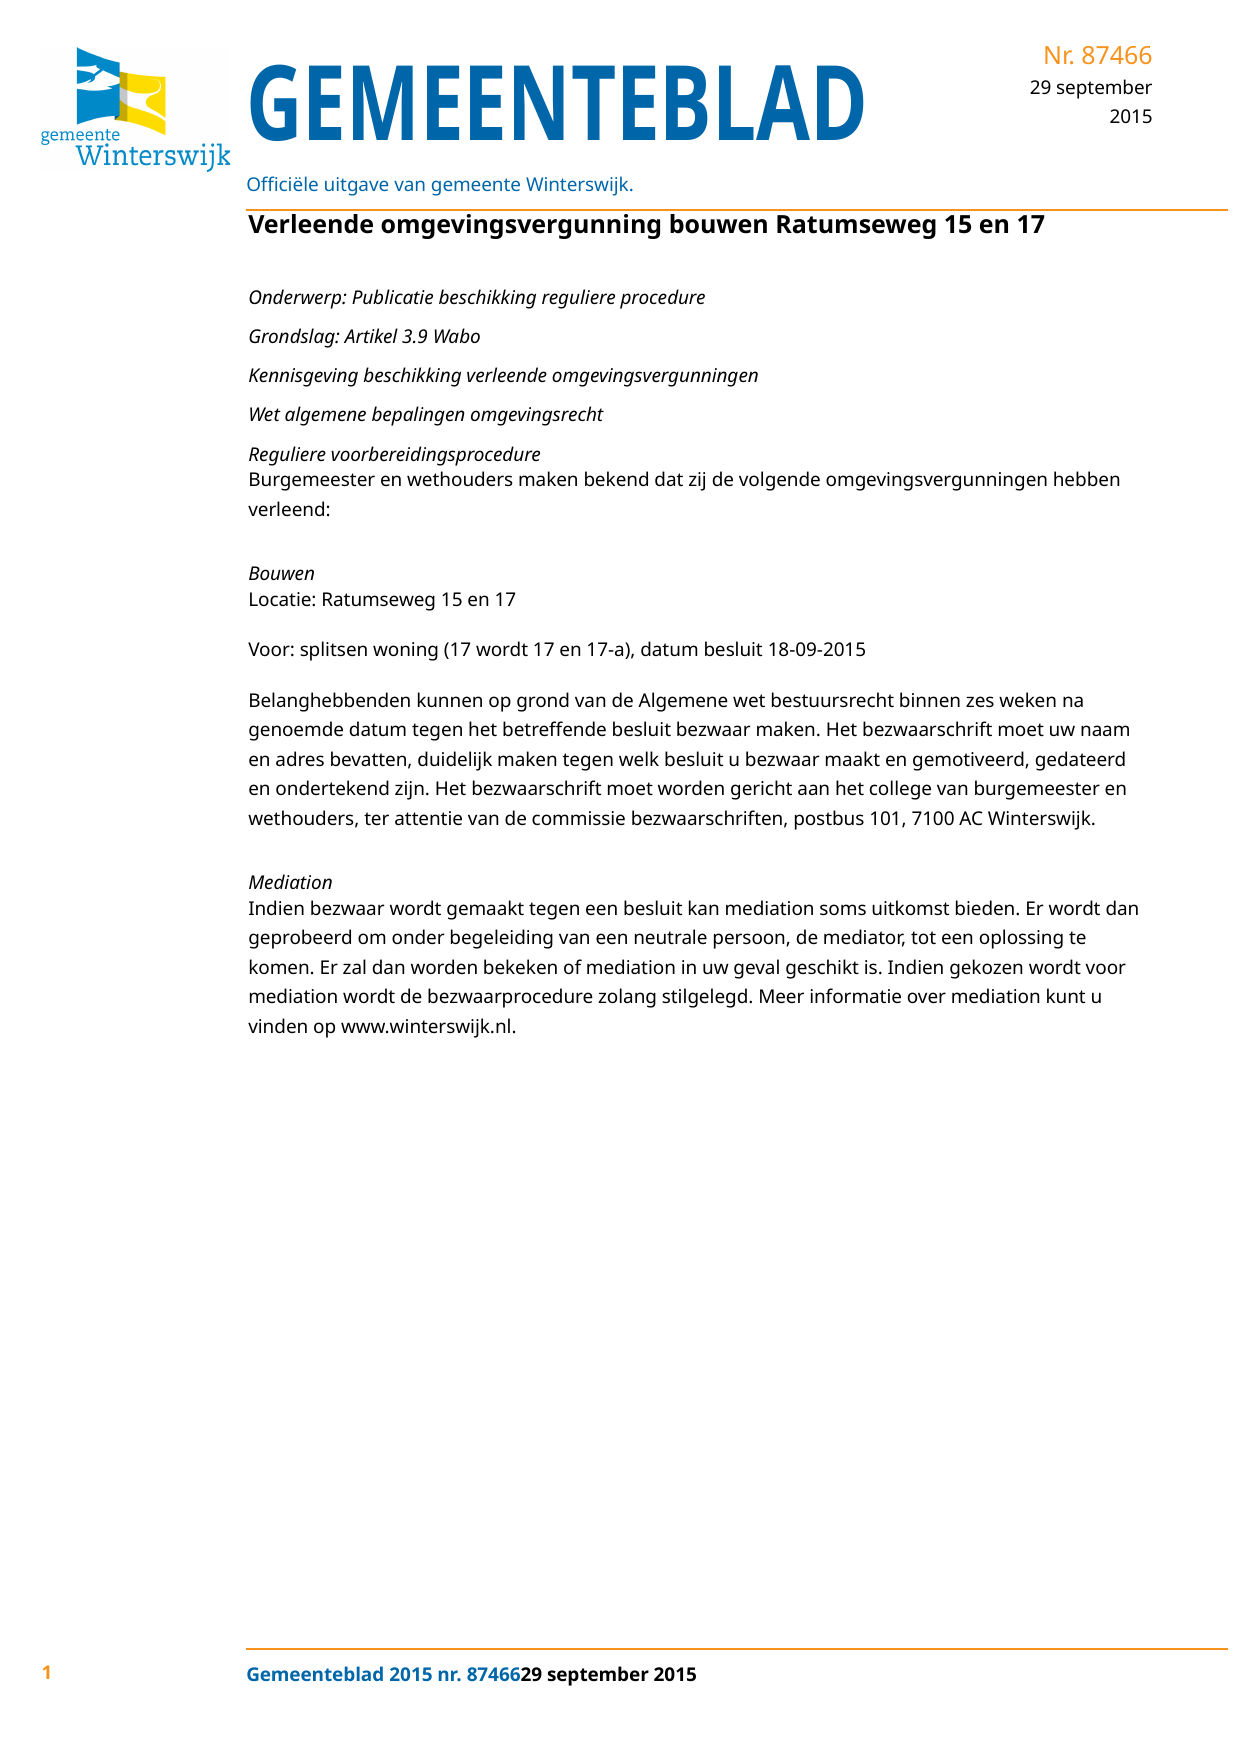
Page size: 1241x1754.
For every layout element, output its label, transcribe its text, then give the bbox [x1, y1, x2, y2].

text Onderwerp: Publicatie beschikking reguliere procedure [248, 284, 1152, 309]
picture [41, 47, 231, 172]
text Reguliere voorbereidingsprocedure [248, 441, 1152, 467]
text Kennisgeving beschikking verleende omgevingsvergunningen [248, 362, 1152, 388]
text Burgemeester en wethouders maken bekend dat zij de volgende omgevingsvergunningen hebben verleend: [248, 467, 1152, 522]
picture [225, 153, 231, 162]
text Bouwen [248, 560, 1152, 586]
text Locatie: Ratumseweg 15 en 17 [248, 586, 1152, 612]
text Wet algemene bepalingen omgevingsrecht [248, 402, 1152, 427]
text Indien bezwaar wordt gemaakt tegen een besluit kan mediation soms uitkomst bieden. Er wordt dan geprobeerd om onder begeleiding van een neutrale persoon, de mediator, tot een oplossing te komen. Er zal dan worden bekeken of mediation in uw geval geschikt is. Indien gekozen wordt voor mediation wordt de bezwaarprocedure zolang stilgelegd. Meer informatie over mediation kunt u vinden op www.winterswijk.nl. [248, 895, 1152, 1039]
text Voor: splitsen woning (17 wordt 17 en 17-a), datum besluit 18-09-2015 [248, 636, 1152, 662]
text Verleende omgevingsvergunning bouwen Ratumseweg 15 en 17 [248, 211, 1152, 241]
text Grondslag: Artikel 3.9 Wabo [248, 323, 1152, 349]
text Belanghebbenden kunnen op grond van de Algemene wet bestuursrecht binnen zes weken na genoemde datum tegen het betreffende besluit bezwaar maken. Het bezwaarschrift moet uw naam en adres bevatten, duidelijk maken tegen welk besluit u bezwaar maakt en gemotiveerd, gedateerd en ondertekend zijn. Het bezwaarschrift moet worden gericht aan het college van burgemeester en wethouders, ter attentie van de commissie bezwaarschriften, postbus 101, 7100 AC Winterswijk. [248, 687, 1152, 831]
text Mediation [248, 869, 1152, 895]
